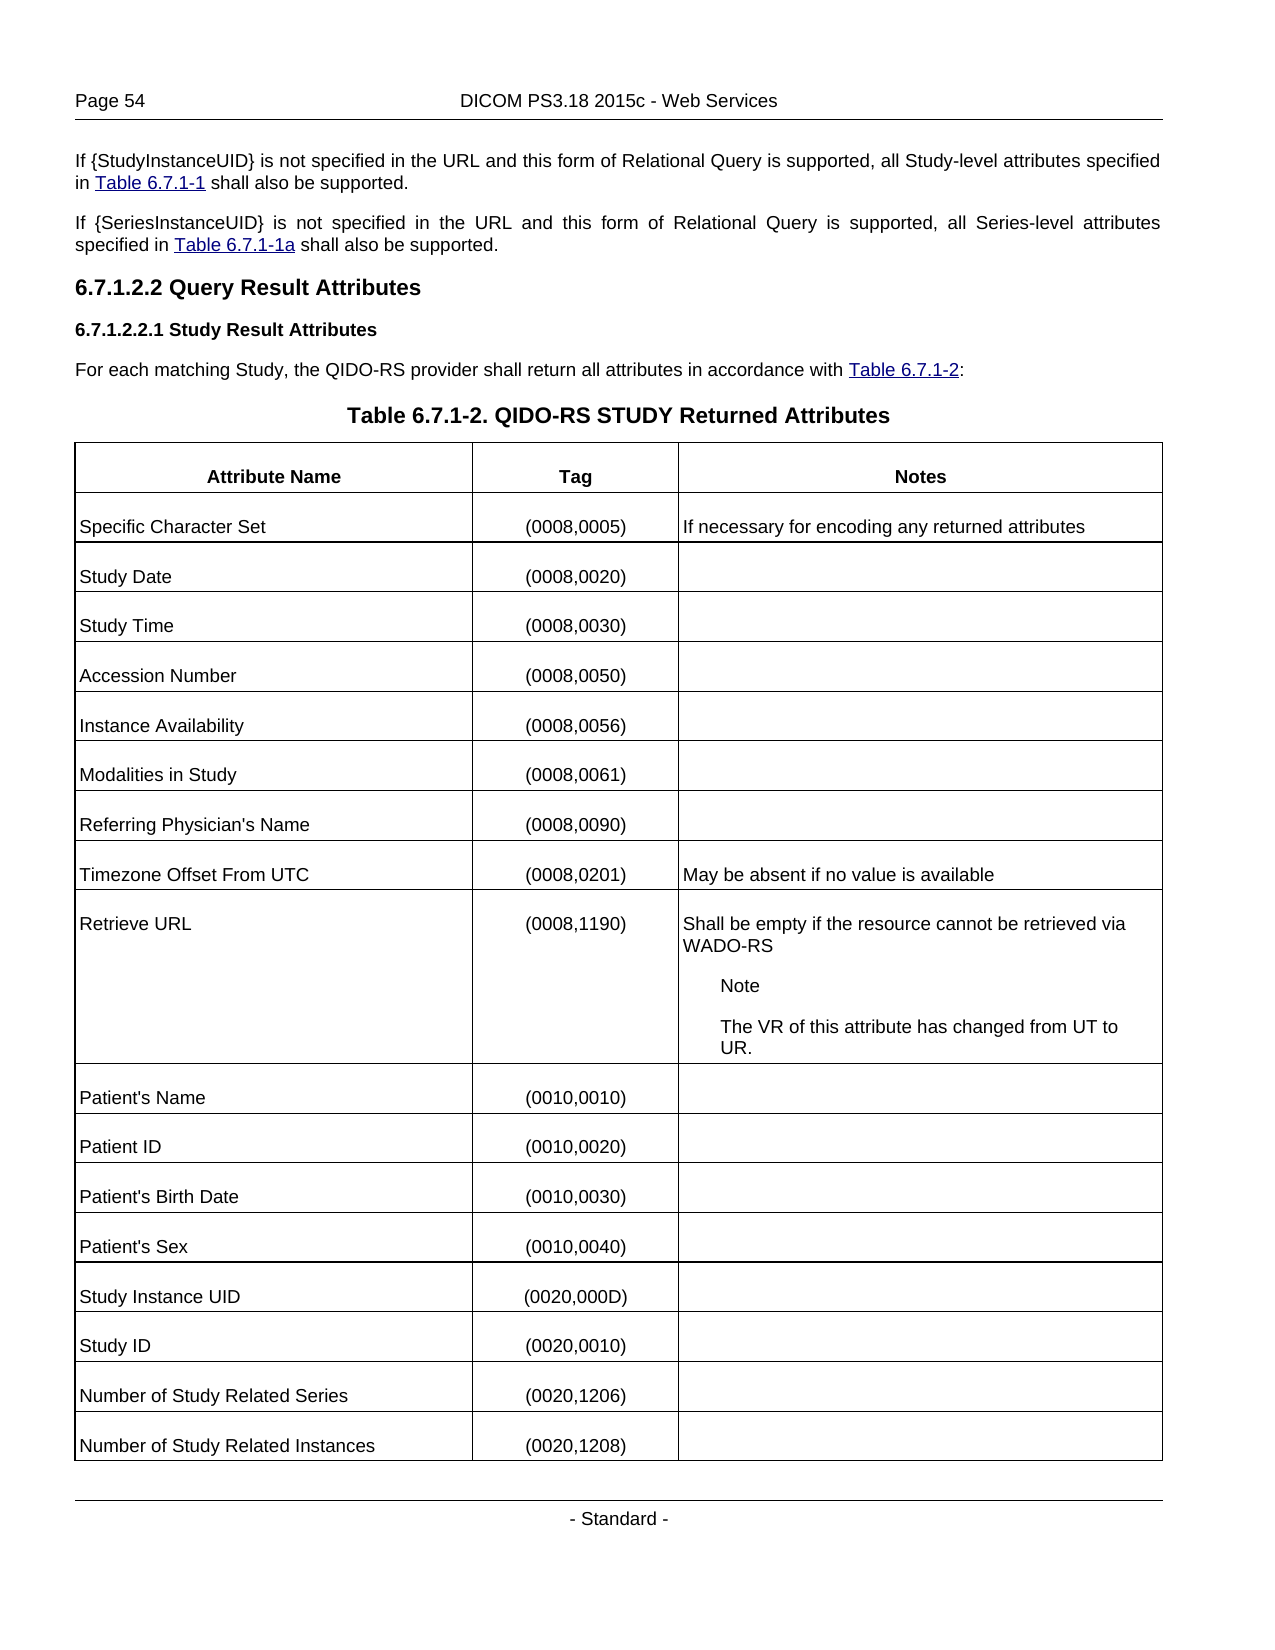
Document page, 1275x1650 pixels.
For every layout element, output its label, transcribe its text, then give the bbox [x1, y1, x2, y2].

text 6.7.1.2.2 Query Result Attributes [75, 274, 1162, 299]
table_cell Referring Physician's Name [76, 791, 472, 839]
table_cell Patient ID [76, 1114, 472, 1162]
table_cell [679, 1412, 1162, 1460]
table_cell (0020,1208) [473, 1412, 678, 1460]
table_cell (0008,0061) [473, 741, 678, 790]
table_cell [679, 1312, 1162, 1361]
table_cell (0008,0090) [473, 791, 678, 839]
table_cell [679, 1114, 1162, 1162]
table_cell (0020,0010) [473, 1312, 678, 1361]
table_cell (0020,000D) [473, 1263, 678, 1311]
table_header Attribute Name [76, 443, 472, 492]
table_cell (0010,0020) [473, 1114, 678, 1162]
table_cell (0010,0040) [473, 1213, 678, 1261]
table_cell Study Date [76, 543, 472, 591]
table_cell [679, 543, 1162, 591]
table_cell Patient's Name [76, 1064, 472, 1112]
table_cell (0008,0030) [473, 592, 678, 641]
table_cell (0010,0010) [473, 1064, 678, 1112]
table_cell May be absent if no value is available [679, 841, 1162, 889]
table_cell Patient's Sex [76, 1213, 472, 1261]
table_cell Number of Study Related Instances [76, 1412, 472, 1460]
text If {SeriesInstanceUID} is not specified in the URL and this form of Relational Query is supported, all Series-level attributes specified in Table 6.7.1-1a shall also be supported. [75, 212, 1162, 255]
table_cell Modalities in Study [76, 741, 472, 790]
table_cell [679, 1362, 1162, 1411]
table_cell Study Time [76, 592, 472, 641]
table_cell [679, 791, 1162, 839]
table_cell [679, 1213, 1162, 1261]
table_cell [679, 1163, 1162, 1212]
text 6.7.1.2.2.1 Study Result Attributes [75, 318, 1162, 340]
text If {StudyInstanceUID} is not specified in the URL and this form of Relational Query is supported, all Study-level attributes specified in Table 6.7.1-1 shall also be supported. [75, 150, 1162, 193]
table_cell Accession Number [76, 642, 472, 691]
table_cell Retrieve URL [76, 890, 472, 1063]
text For each matching Study, the QIDO-RS provider shall return all attributes in accordance with Table 6.7.1-2: [75, 359, 1162, 380]
table_cell [679, 1263, 1162, 1311]
table_cell (0020,1206) [473, 1362, 678, 1411]
table_cell [679, 592, 1162, 641]
table_cell (0008,0020) [473, 543, 678, 591]
table_cell [679, 642, 1162, 691]
table_cell If necessary for encoding any returned attributes [679, 493, 1162, 541]
text Table 6.7.1-2. QIDO-RS STUDY Returned Attributes [75, 403, 1162, 428]
table_cell (0008,0056) [473, 692, 678, 740]
table_cell [679, 741, 1162, 790]
table_cell Study ID [76, 1312, 472, 1361]
table_header Notes [679, 443, 1162, 492]
table_cell (0008,0201) [473, 841, 678, 889]
table_cell [679, 1064, 1162, 1112]
table_cell Number of Study Related Series [76, 1362, 472, 1411]
table_cell Patient's Birth Date [76, 1163, 472, 1212]
table_cell (0010,0030) [473, 1163, 678, 1212]
table_cell Study Instance UID [76, 1263, 472, 1311]
table_cell (0008,0050) [473, 642, 678, 691]
table_cell Instance Availability [76, 692, 472, 740]
table_cell Timezone Offset From UTC [76, 841, 472, 889]
table_cell (0008,0005) [473, 493, 678, 541]
table_cell Specific Character Set [76, 493, 472, 541]
table_cell Shall be empty if the resource cannot be retrieved via WADO-RS Note The VR of this attribute has changed from UT to UR. [679, 890, 1162, 1063]
table_cell [679, 692, 1162, 740]
table_cell (0008,1190) [473, 890, 678, 1063]
table_header Tag [473, 443, 678, 492]
